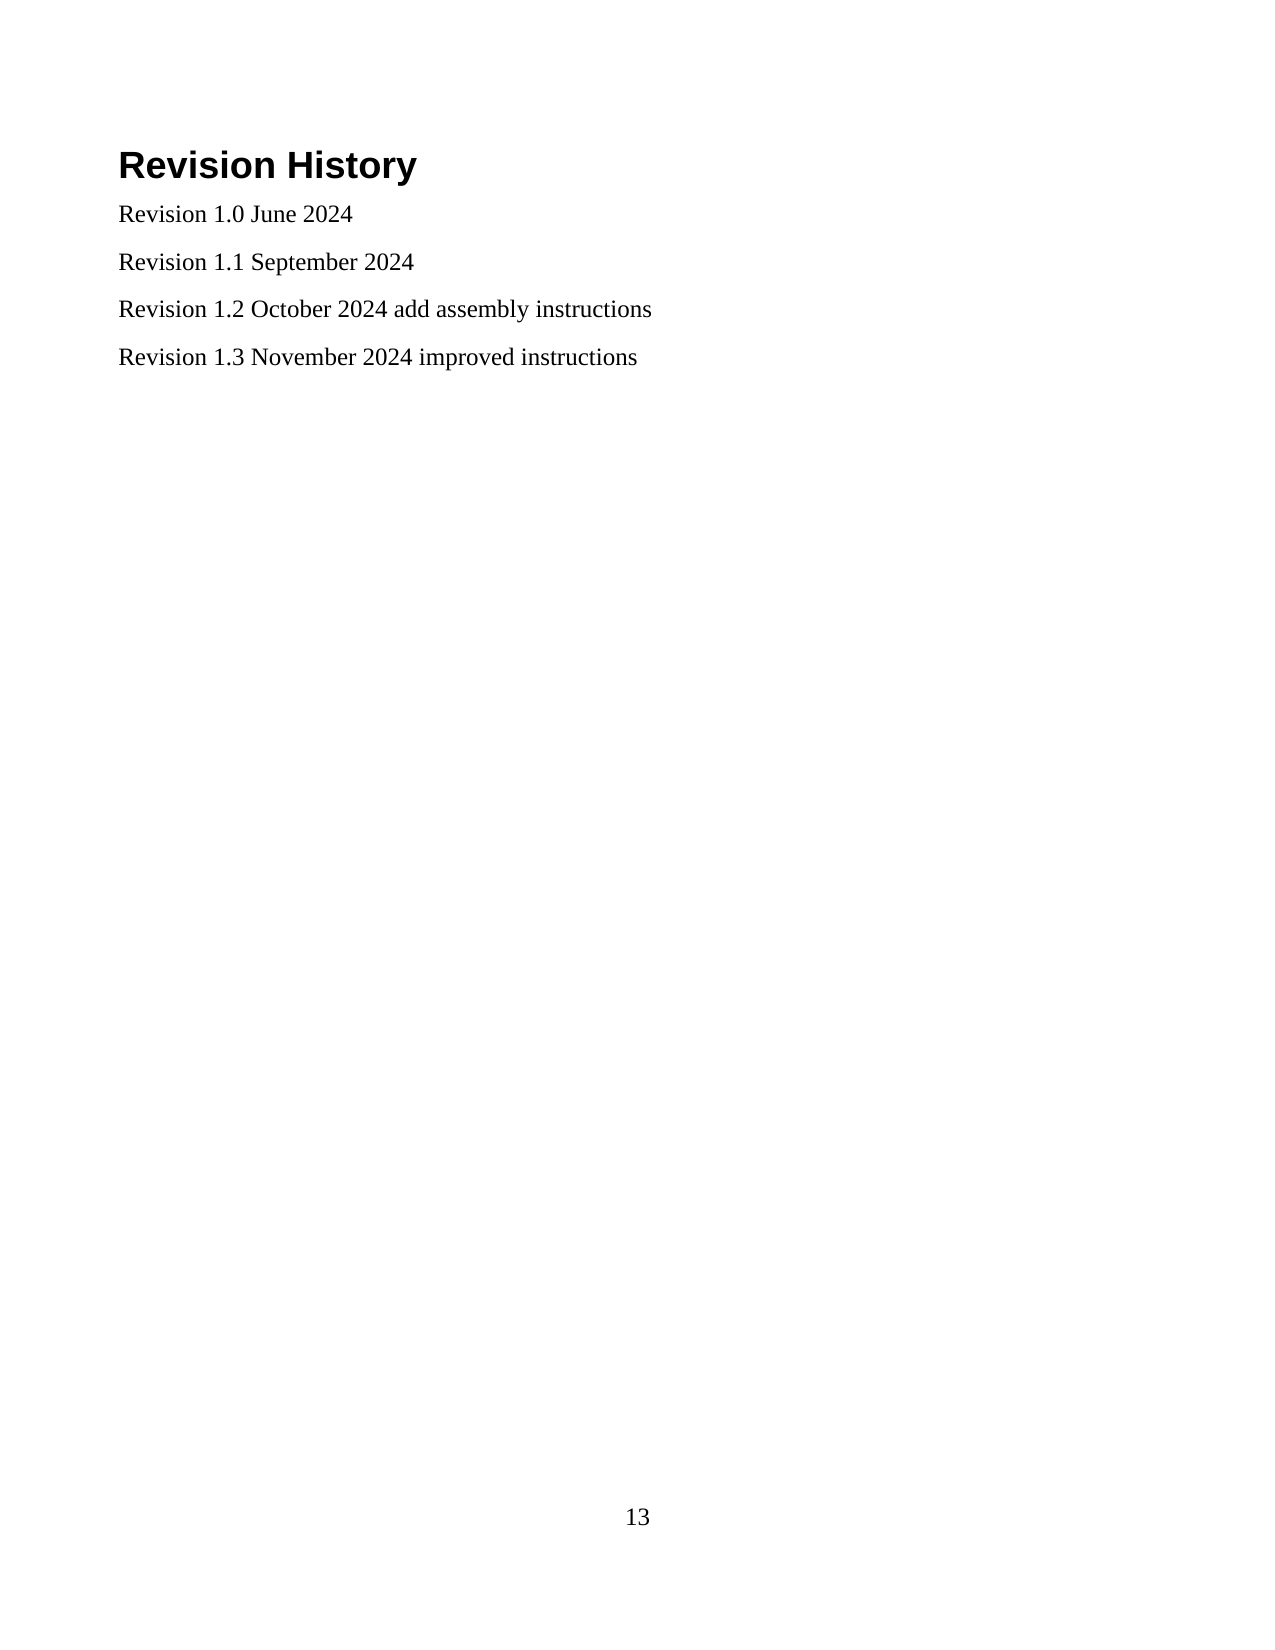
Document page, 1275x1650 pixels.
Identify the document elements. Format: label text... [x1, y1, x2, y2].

text Revision 1.1 September 2024 [118, 247, 1157, 276]
text Revision 1.2 October 2024 add assembly instructions [118, 294, 1157, 323]
text Revision 1.0 June 2024 [118, 199, 1157, 228]
subtitle Revision History [118, 143, 1157, 187]
text Revision 1.3 November 2024 improved instructions [118, 342, 1157, 371]
